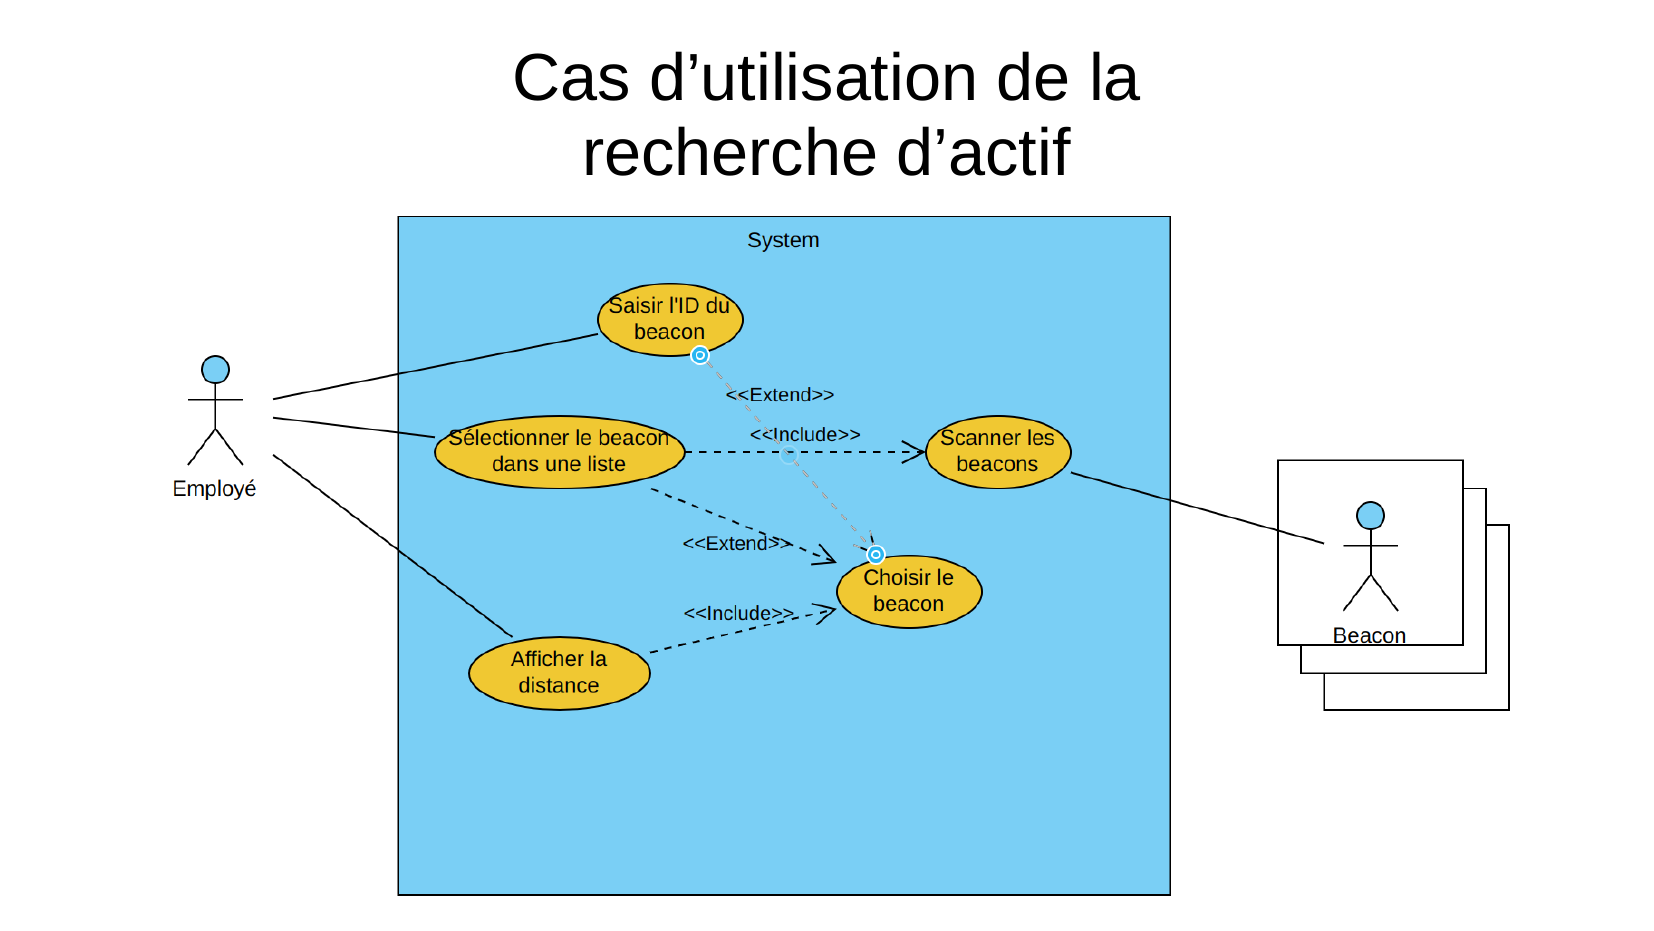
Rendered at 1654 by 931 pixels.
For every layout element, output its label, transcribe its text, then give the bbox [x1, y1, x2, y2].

picture [147, 187, 1536, 916]
title Cas d’utilisation de la recherche d’actif [82, 37, 1571, 193]
